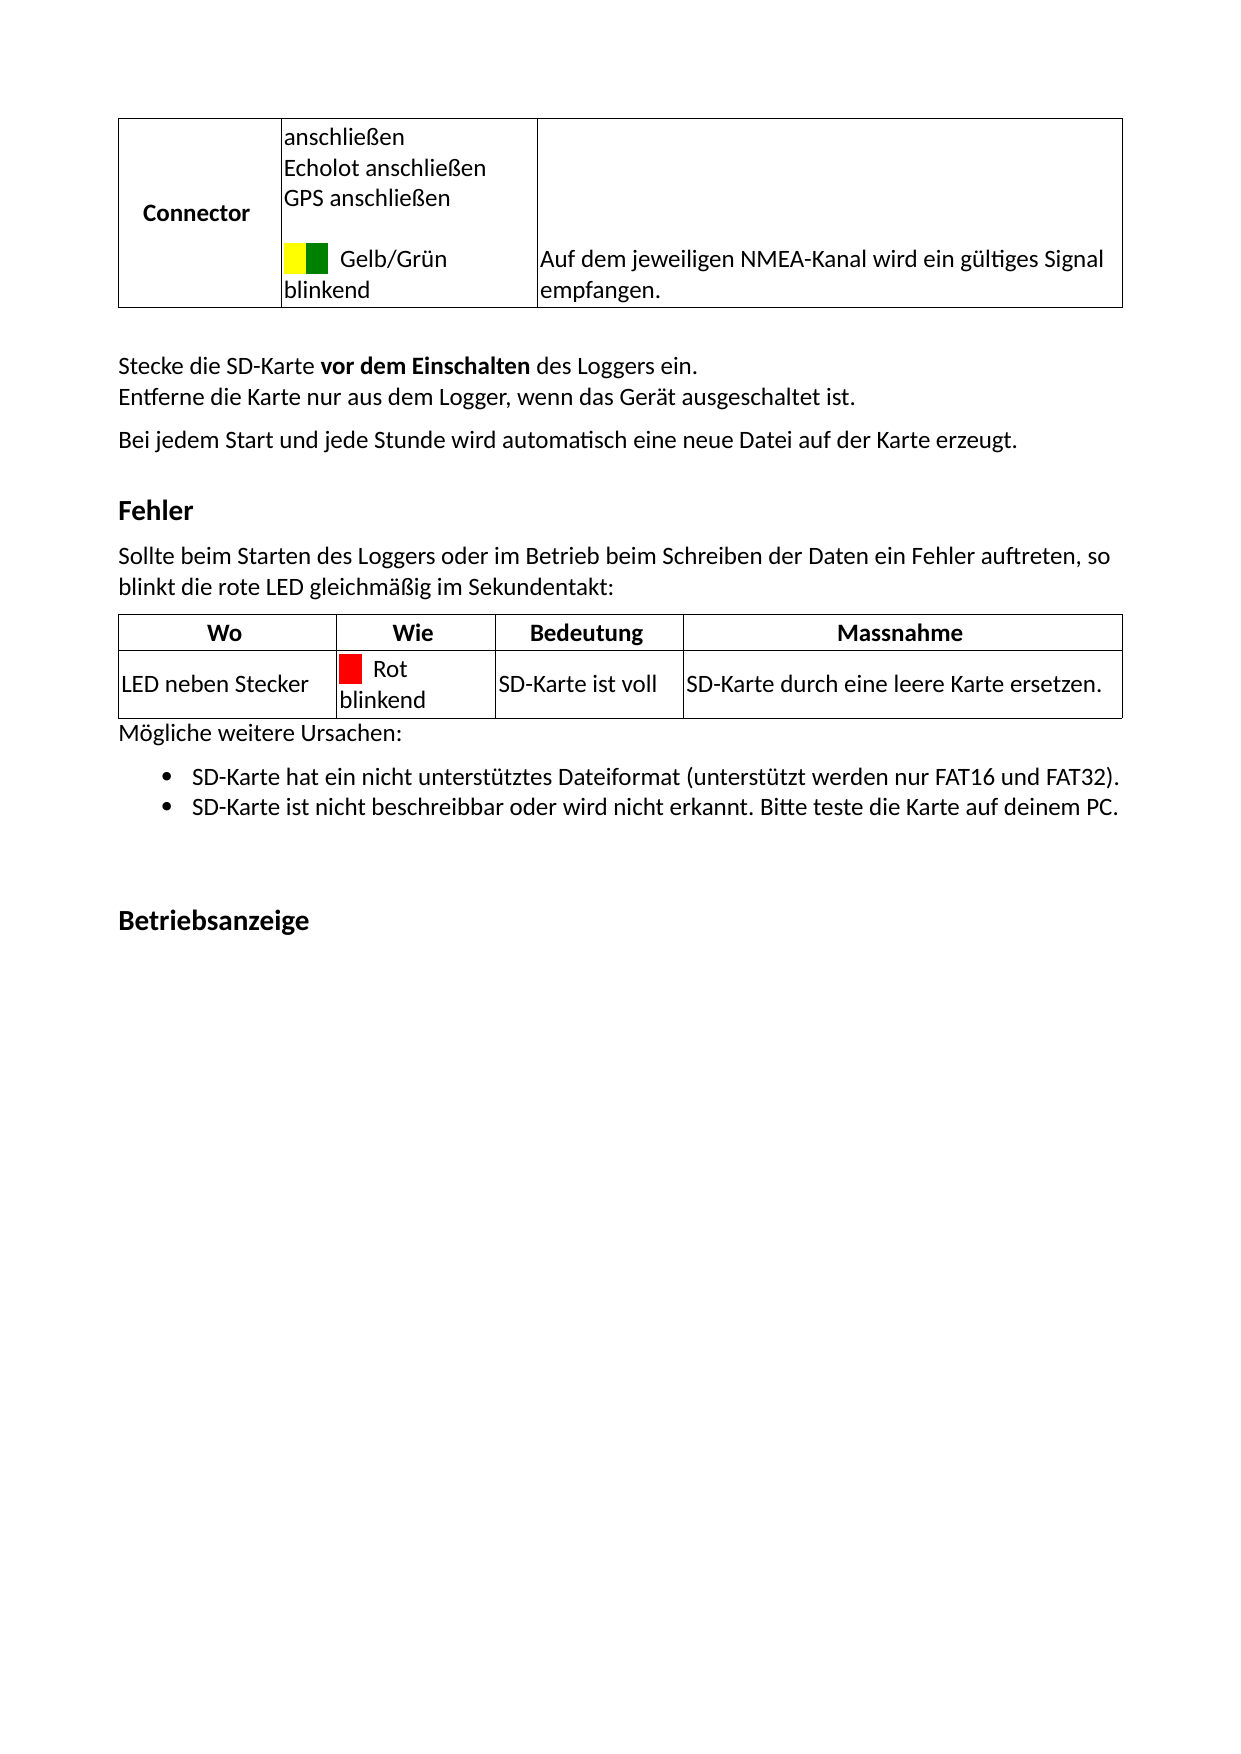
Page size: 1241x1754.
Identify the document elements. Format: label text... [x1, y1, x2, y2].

table_cell Connector [119, 119, 281, 307]
text Sollte beim Starten des Loggers oder im Betrieb beim Schreiben der Daten ein Fehler auftreten, so blinkt die rote LED gleichmäßig im Sekundentakt: [118, 540, 1122, 601]
table_cell SD-Karte durch eine leere Karte ersetzen. [684, 651, 1122, 717]
table_header Wie [337, 615, 495, 650]
table_cell Rot blinkend [337, 651, 495, 717]
subtitle Betriebsanzeige [118, 902, 1122, 938]
text Stecke die SD-Karte vor dem Einschalten des Loggers ein. Entferne die Karte nur aus dem Logger, wenn das Gerät ausgeschaltet ist. [118, 351, 1122, 412]
text Bei jedem Start und jede Stunde wird automatisch eine neue Datei auf der Karte erzeugt. [118, 424, 1122, 454]
table_header Wo [119, 615, 336, 650]
table_cell Auf dem jeweiligen NMEA-Kanal wird ein gültiges Signal empfangen. [538, 119, 1122, 307]
list SD-Karte hat ein nicht unterstütztes Dateiformat (unterstützt werden nur FAT16 und FAT32). [162, 761, 1122, 791]
table_header Bedeutung [496, 615, 683, 650]
subtitle Fehler [118, 492, 1122, 528]
table_cell LED neben Stecker [119, 651, 336, 717]
text Mögliche weitere Ursachen: [118, 719, 1122, 748]
table_cell SD-Karte ist voll [496, 651, 683, 717]
list SD-Karte ist nicht beschreibbar oder wird nicht erkannt. Bitte teste die Karte auf deinem PC. [162, 791, 1122, 822]
table_header Massnahme [684, 615, 1122, 650]
table_cell anschließen Echolot anschließen GPS anschließen Gelb/Grün blinkend [282, 119, 537, 307]
